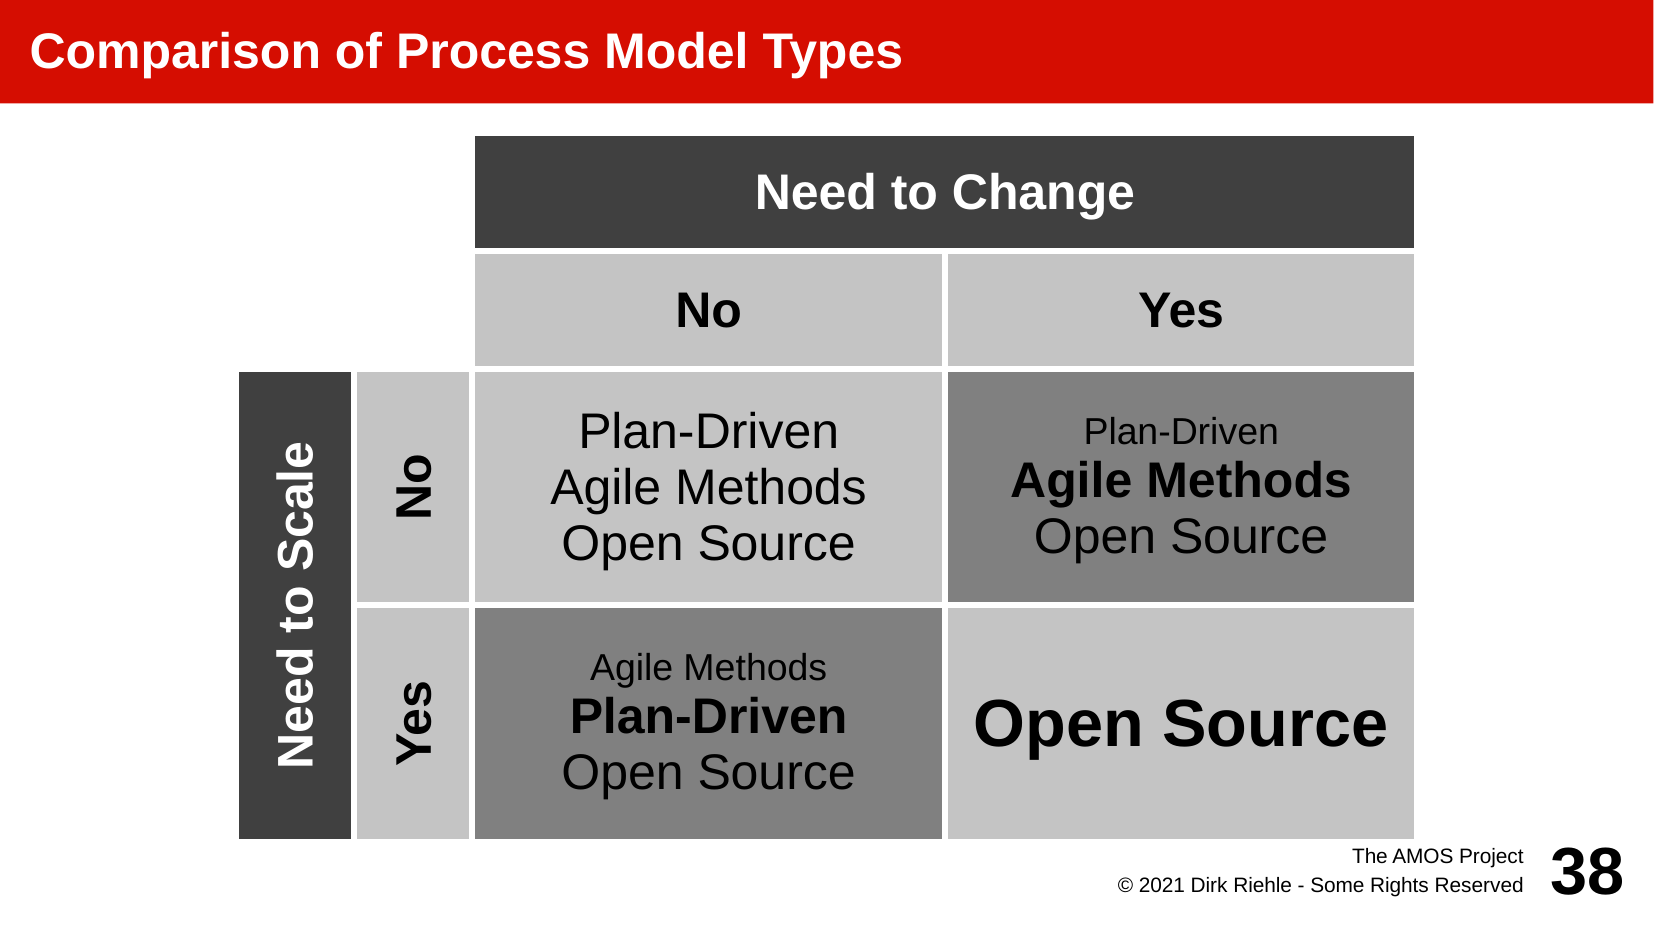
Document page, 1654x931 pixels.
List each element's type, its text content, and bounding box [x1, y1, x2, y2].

title Comparison of Process Model Types [0, 0, 1654, 104]
text_box Open Source [945, 606, 1418, 842]
text_box Need to Scale [236, 369, 355, 842]
text_box Need to Change [472, 132, 1418, 250]
text_box No [472, 250, 945, 370]
text_box Yes [945, 250, 1418, 370]
text_box Agile Methods Plan-Driven Open Source [473, 605, 945, 842]
text_box Plan-Driven Agile Methods Open Source [473, 370, 944, 605]
text_box Yes [355, 606, 473, 842]
text_box No [355, 369, 473, 606]
text_box Plan-Driven Agile Methods Open Source [944, 370, 1418, 606]
